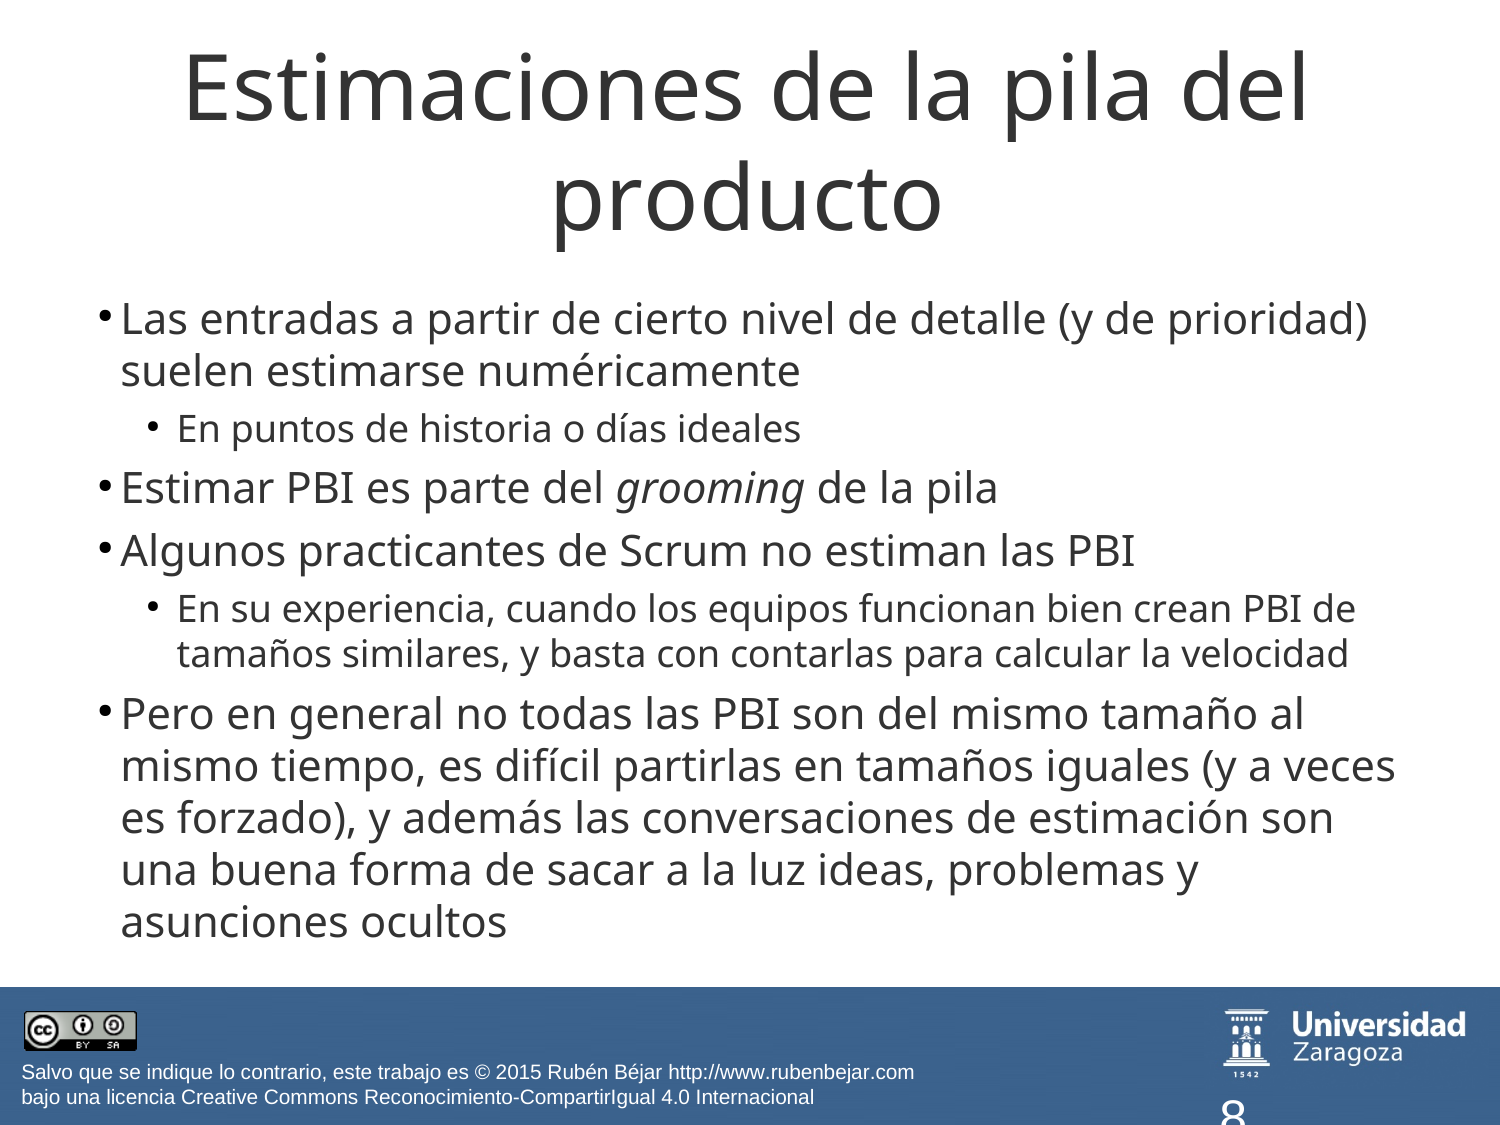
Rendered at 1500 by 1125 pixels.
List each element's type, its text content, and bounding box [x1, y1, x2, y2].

picture [1226, 1119, 1240, 1125]
picture [1226, 1103, 1239, 1115]
title Estimaciones de la pila del producto [74, 21, 1420, 257]
list Las entradas a partir de cierto nivel de detalle (y de prioridad) suelen estimarse numéricamente En puntos de historia o días ideales Estimar PBI es parte del grooming de la pila Algunos practicantes de Scrum no estiman las PBI En su experiencia, cuando los equipos funcionan bien crean PBI de tamaños similares, y basta con contarlas para calcular la velocidad Pero en general no todas las PBI son del mismo tamaño al mismo tiempo, es difícil partirlas en tamaños iguales (y a veces es forzado), y además las conversaciones de estimación son una buena forma de sacar a la luz ideas, problemas y asunciones ocultos [82, 283, 1418, 957]
picture [0, 987, 1500, 1125]
